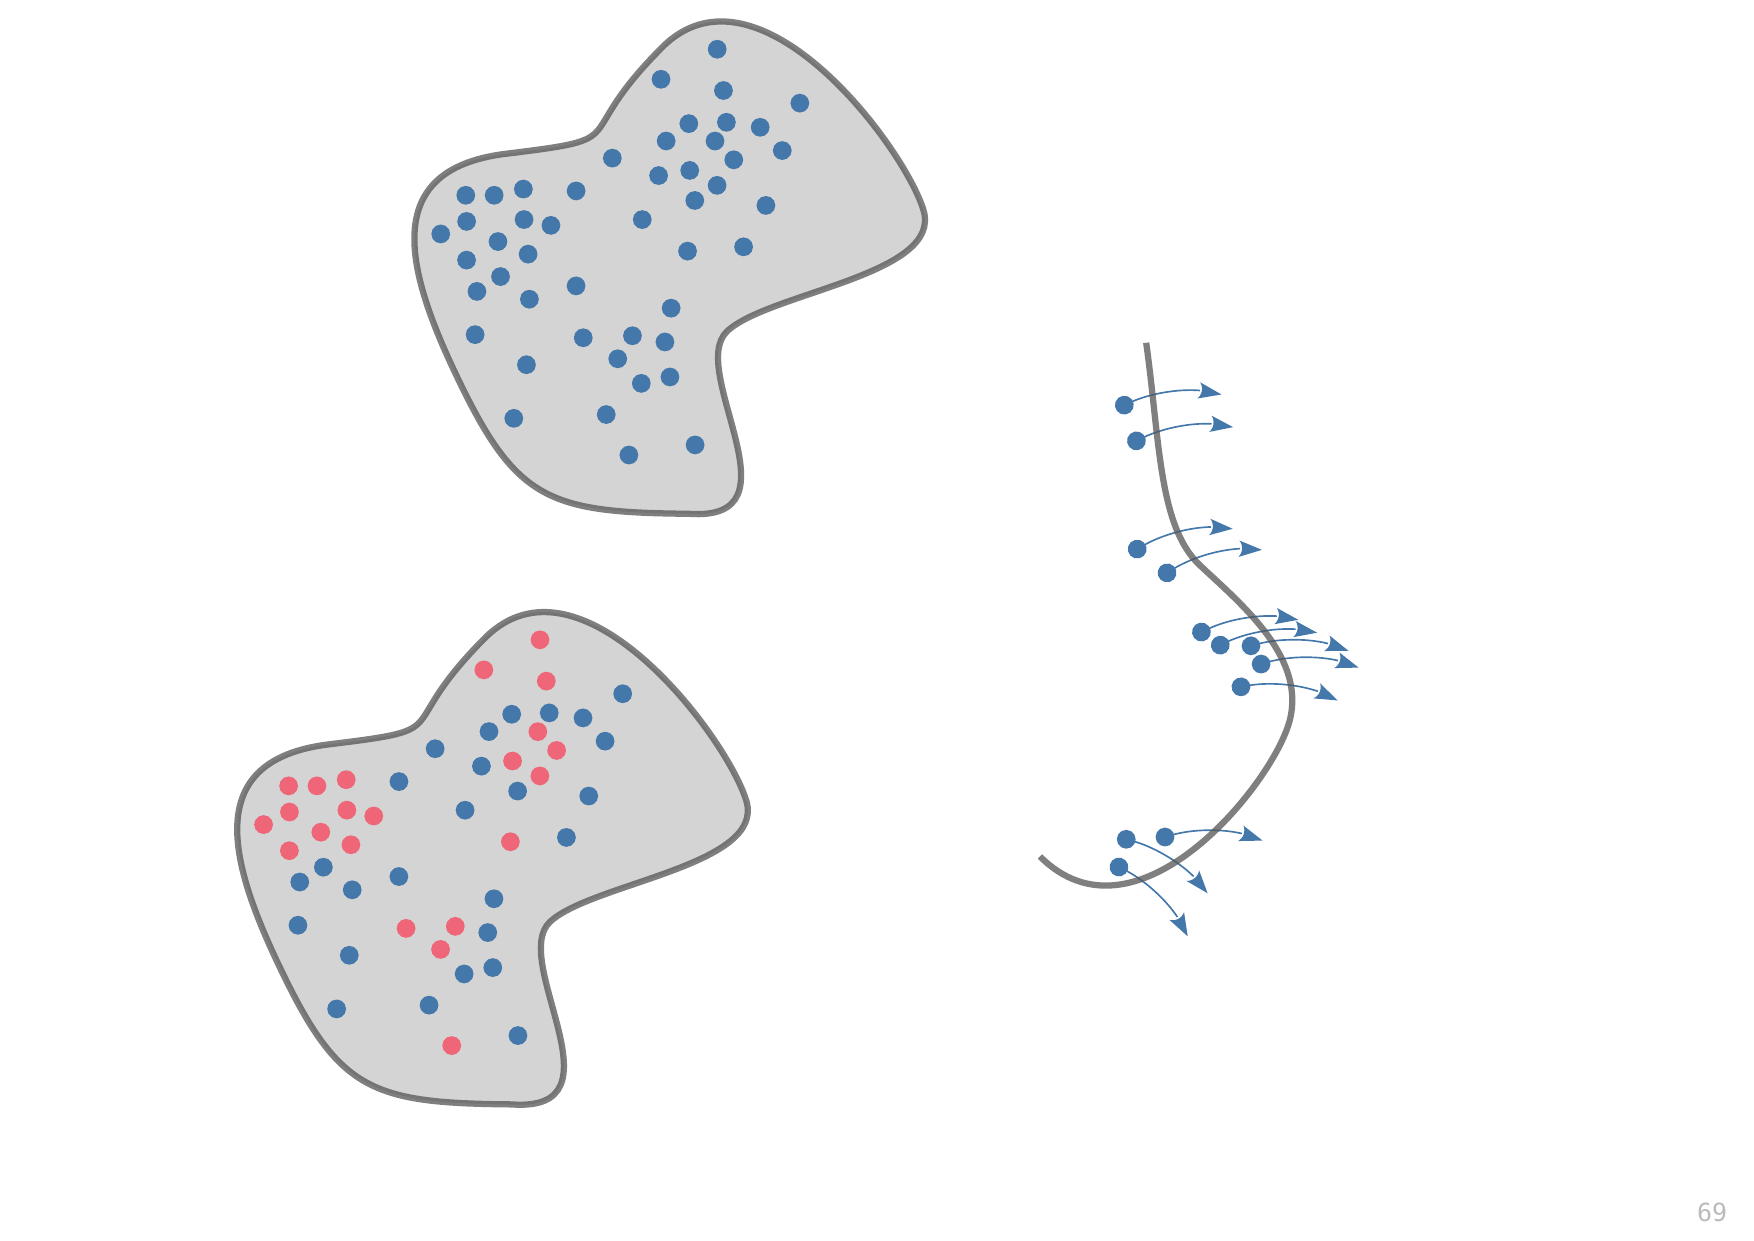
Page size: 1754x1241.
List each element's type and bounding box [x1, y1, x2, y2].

text_box [1109, 857, 1129, 877]
text_box [1231, 677, 1251, 697]
text_box [414, 21, 926, 515]
text_box [1127, 431, 1146, 451]
text_box [1128, 540, 1147, 559]
text_box [1116, 829, 1136, 849]
text_box [1155, 827, 1175, 847]
text_box [1241, 636, 1271, 674]
text_box [237, 612, 748, 1105]
text_box [1115, 395, 1134, 415]
text_box [1210, 635, 1230, 655]
text_box [1157, 563, 1177, 582]
text_box [1192, 622, 1211, 642]
